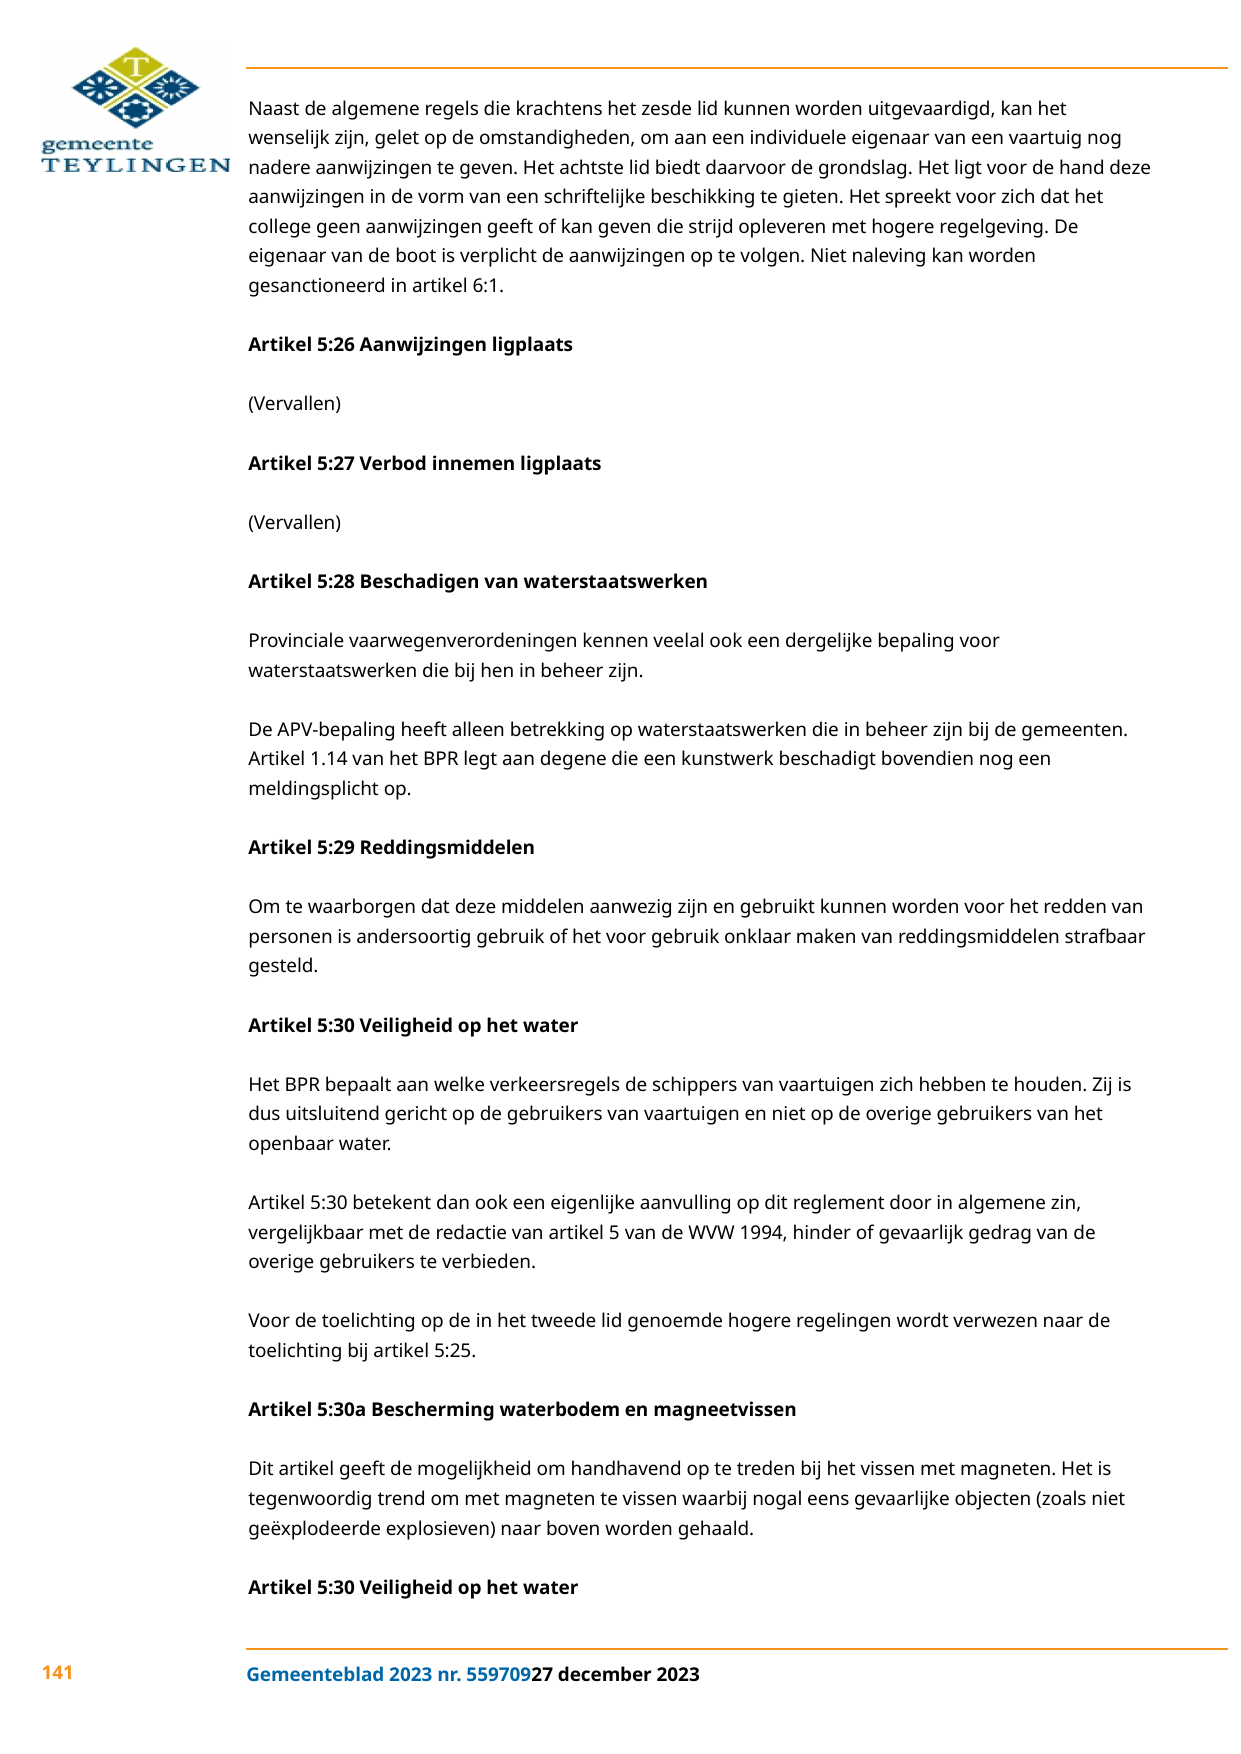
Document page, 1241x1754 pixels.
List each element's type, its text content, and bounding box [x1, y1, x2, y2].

text Artikel 5:30 Veiligheid op het water [248, 1012, 1152, 1038]
picture [41, 47, 231, 172]
text Het BPR bepaalt aan welke verkeersregels de schippers van vaartuigen zich hebben te houden. Zij is dus uitsluitend gericht op de gebruikers van vaartuigen en niet op de overige gebruikers van het openbaar water. [248, 1071, 1152, 1156]
text Artikel 5:26 Aanwijzingen ligplaats [248, 331, 1152, 357]
text Artikel 5:29 Reddingsmiddelen [248, 834, 1152, 860]
text Om te waarborgen dat deze middelen aanwezig zijn en gebruikt kunnen worden voor het redden van personen is andersoortig gebruik of het voor gebruik onklaar maken van reddingsmiddelen strafbaar gesteld. [248, 893, 1152, 978]
text Dit artikel geeft de mogelijkheid om handhavend op te treden bij het vissen met magneten. Het is tegenwoordig trend om met magneten te vissen waarbij nogal eens gevaarlijke objecten (zoals niet geëxplodeerde explosieven) naar boven worden gehaald. [248, 1456, 1152, 1541]
text Provinciale vaarwegenverordeningen kennen veelal ook een dergelijke bepaling voor waterstaatswerken die bij hen in beheer zijn. [248, 627, 1152, 683]
text Artikel 5:28 Beschadigen van waterstaatswerken [248, 568, 1152, 594]
text (Vervallen) [248, 391, 1152, 416]
text Voor de toelichting op de in het tweede lid genoemde hogere regelingen wordt verwezen naar de toelichting bij artikel 5:25. [248, 1308, 1152, 1363]
text (Vervallen) [248, 509, 1152, 535]
text Artikel 5:30a Bescherming waterbodem en magneetvissen [248, 1396, 1152, 1422]
text De APV-bepaling heeft alleen betrekking op waterstaatswerken die in beheer zijn bij de gemeenten. Artikel 1.14 van het BPR legt aan degene die een kunstwerk beschadigt bovendien nog een meldingsplicht op. [248, 716, 1152, 801]
text Artikel 5:30 Veiligheid op het water [248, 1574, 1152, 1600]
text Artikel 5:27 Verbod innemen ligplaats [248, 450, 1152, 476]
text Artikel 5:30 betekent dan ook een eigenlijke aanvulling op dit reglement door in algemene zin, vergelijkbaar met de redactie van artikel 5 van de WVW 1994, hinder of gevaarlijk gedrag van de overige gebruikers te verbieden. [248, 1189, 1152, 1274]
text Naast de algemene regels die krachtens het zesde lid kunnen worden uitgevaardigd, kan het wenselijk zijn, gelet op de omstandigheden, om aan een individuele eigenaar van een vaartuig nog nadere aanwijzingen te geven. Het achtste lid biedt daarvoor de grondslag. Het ligt voor de hand deze aanwijzingen in de vorm van een schriftelijke beschikking te gieten. Het spreekt voor zich dat het college geen aanwijzingen geeft of kan geven die strijd opleveren met hogere regelgeving. De eigenaar van de boot is verplicht de aanwijzingen op te volgen. Niet naleving kan worden gesanctioneerd in artikel 6:1. [248, 95, 1152, 298]
